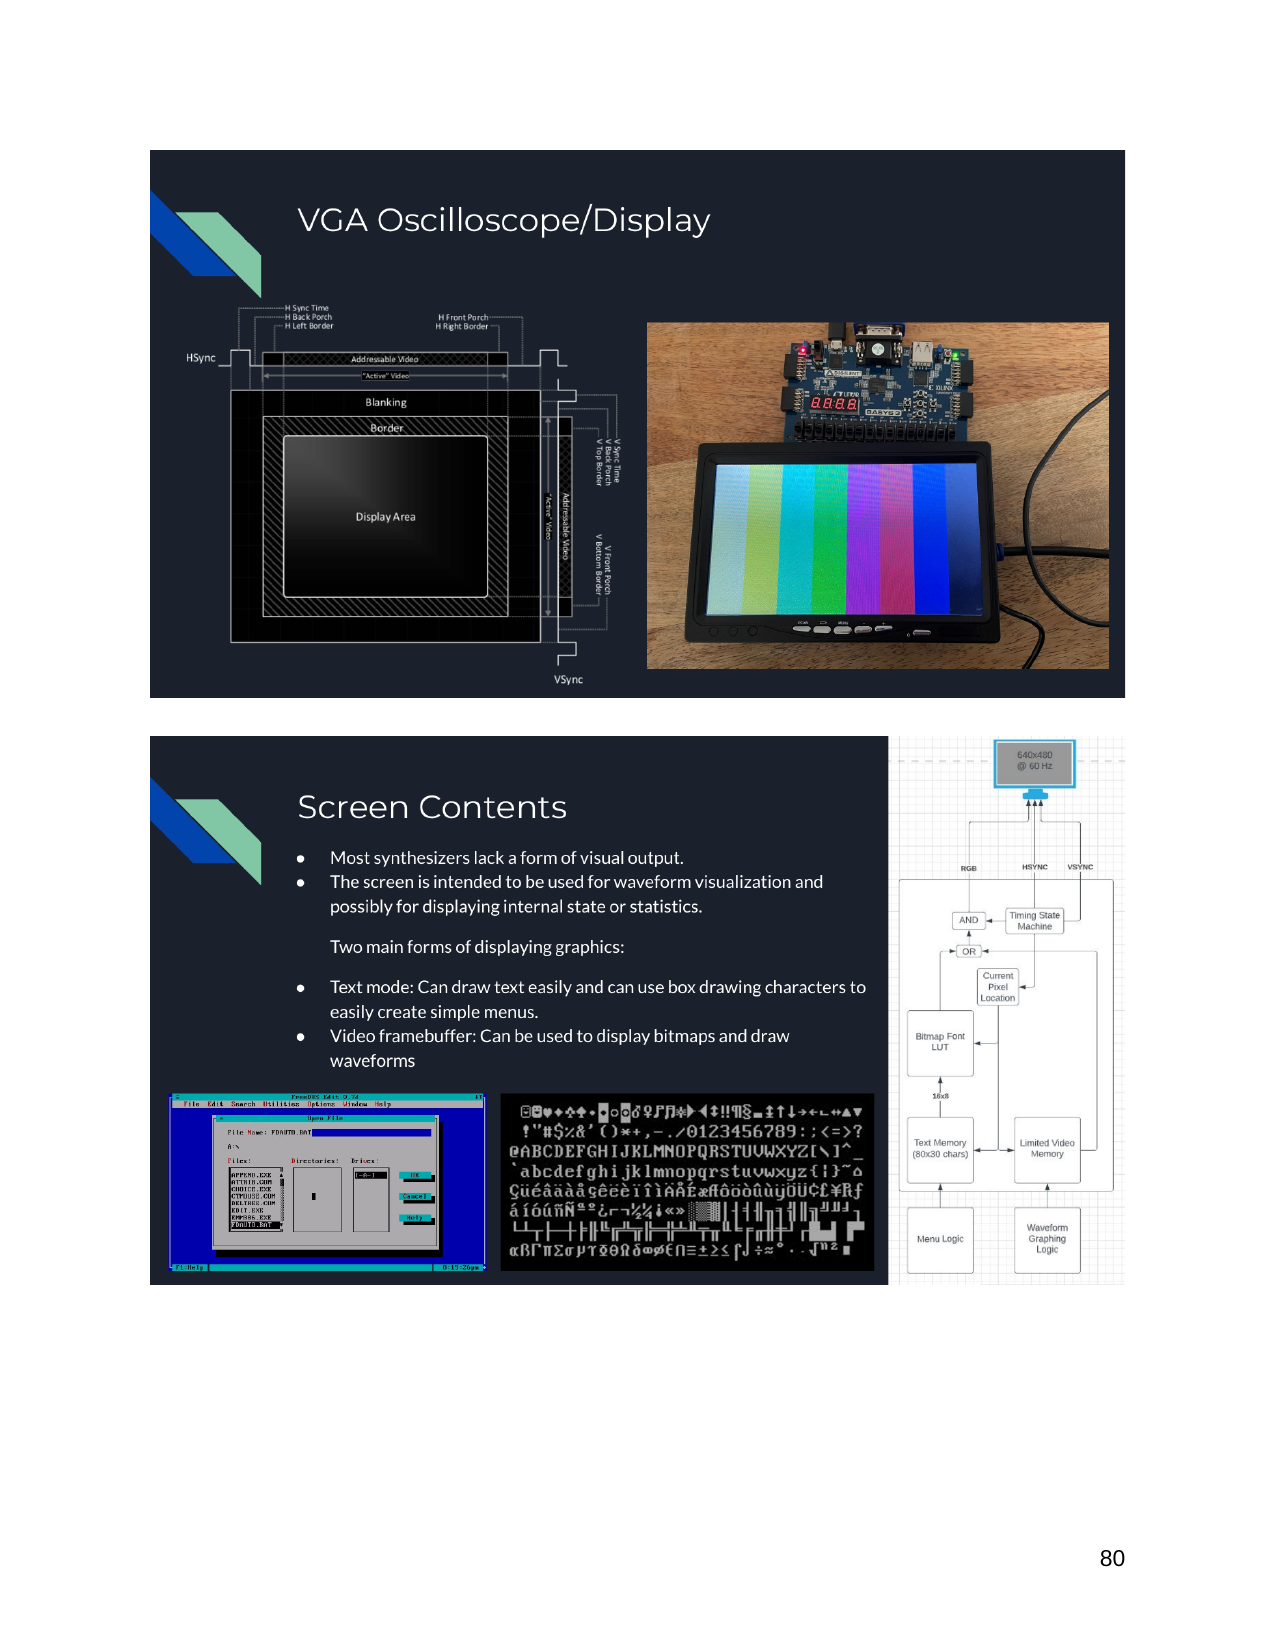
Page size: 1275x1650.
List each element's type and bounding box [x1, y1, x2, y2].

subtitle [150, 698, 1125, 736]
picture [150, 150, 1125, 698]
picture [150, 736, 1125, 1285]
